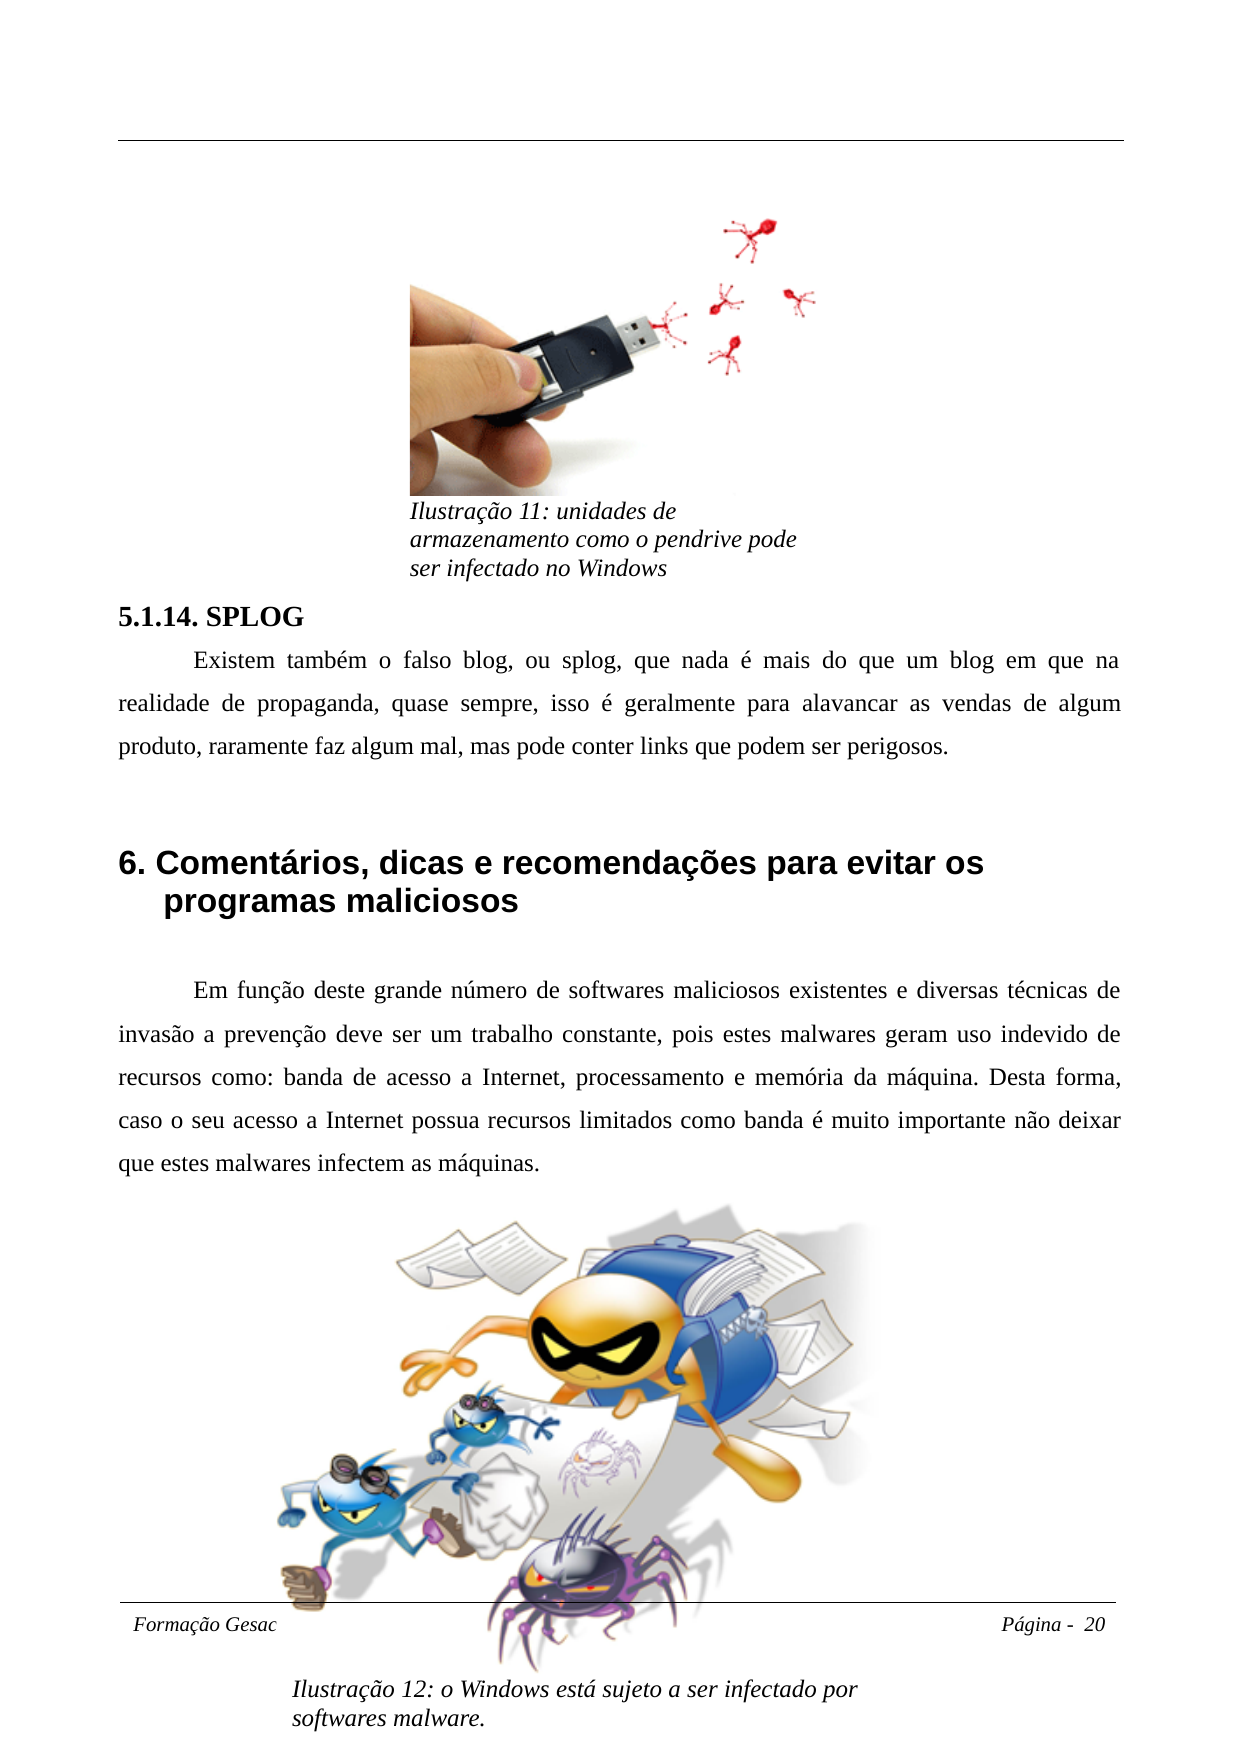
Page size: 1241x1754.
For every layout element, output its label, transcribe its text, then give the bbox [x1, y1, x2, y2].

picture [276, 1603, 889, 1675]
subtitle 5.1.14. SPLOG [118, 176, 1122, 633]
text Existem também o falso blog, ou splog, que nada é mais do que um blog em que na realidade de propaganda, quase sempre, isso é geralmente para alavancar as vendas de algum produto, raramente faz algum mal, mas pode conter links que podem ser perigosos. [118, 645, 1122, 760]
picture [409, 188, 831, 496]
subtitle 6. Comentários, dicas e recomendações para evitar os programas maliciosos [118, 843, 1122, 920]
text Em função deste grande número de softwares maliciosos existentes e diversas técnicas de invasão a prevenção deve ser um trabalho constante, pois estes malwares geram uso indevido de recursos como: banda de acesso a Internet, processamento e memória da máquina. Desta forma, caso o seu acesso a Internet possua recursos limitados como banda é muito importante não deixar que estes malwares infectem as máquinas. [118, 976, 1122, 1177]
text Ilustração 11: unidades de armazenamento como o pendrive pode ser infectado no Windows [409, 496, 831, 582]
picture [276, 1202, 889, 1602]
text Ilustração 12: o Windows está sujeto a ser infectado por softwares malware. [292, 1675, 904, 1732]
text [889, 1265, 904, 1602]
